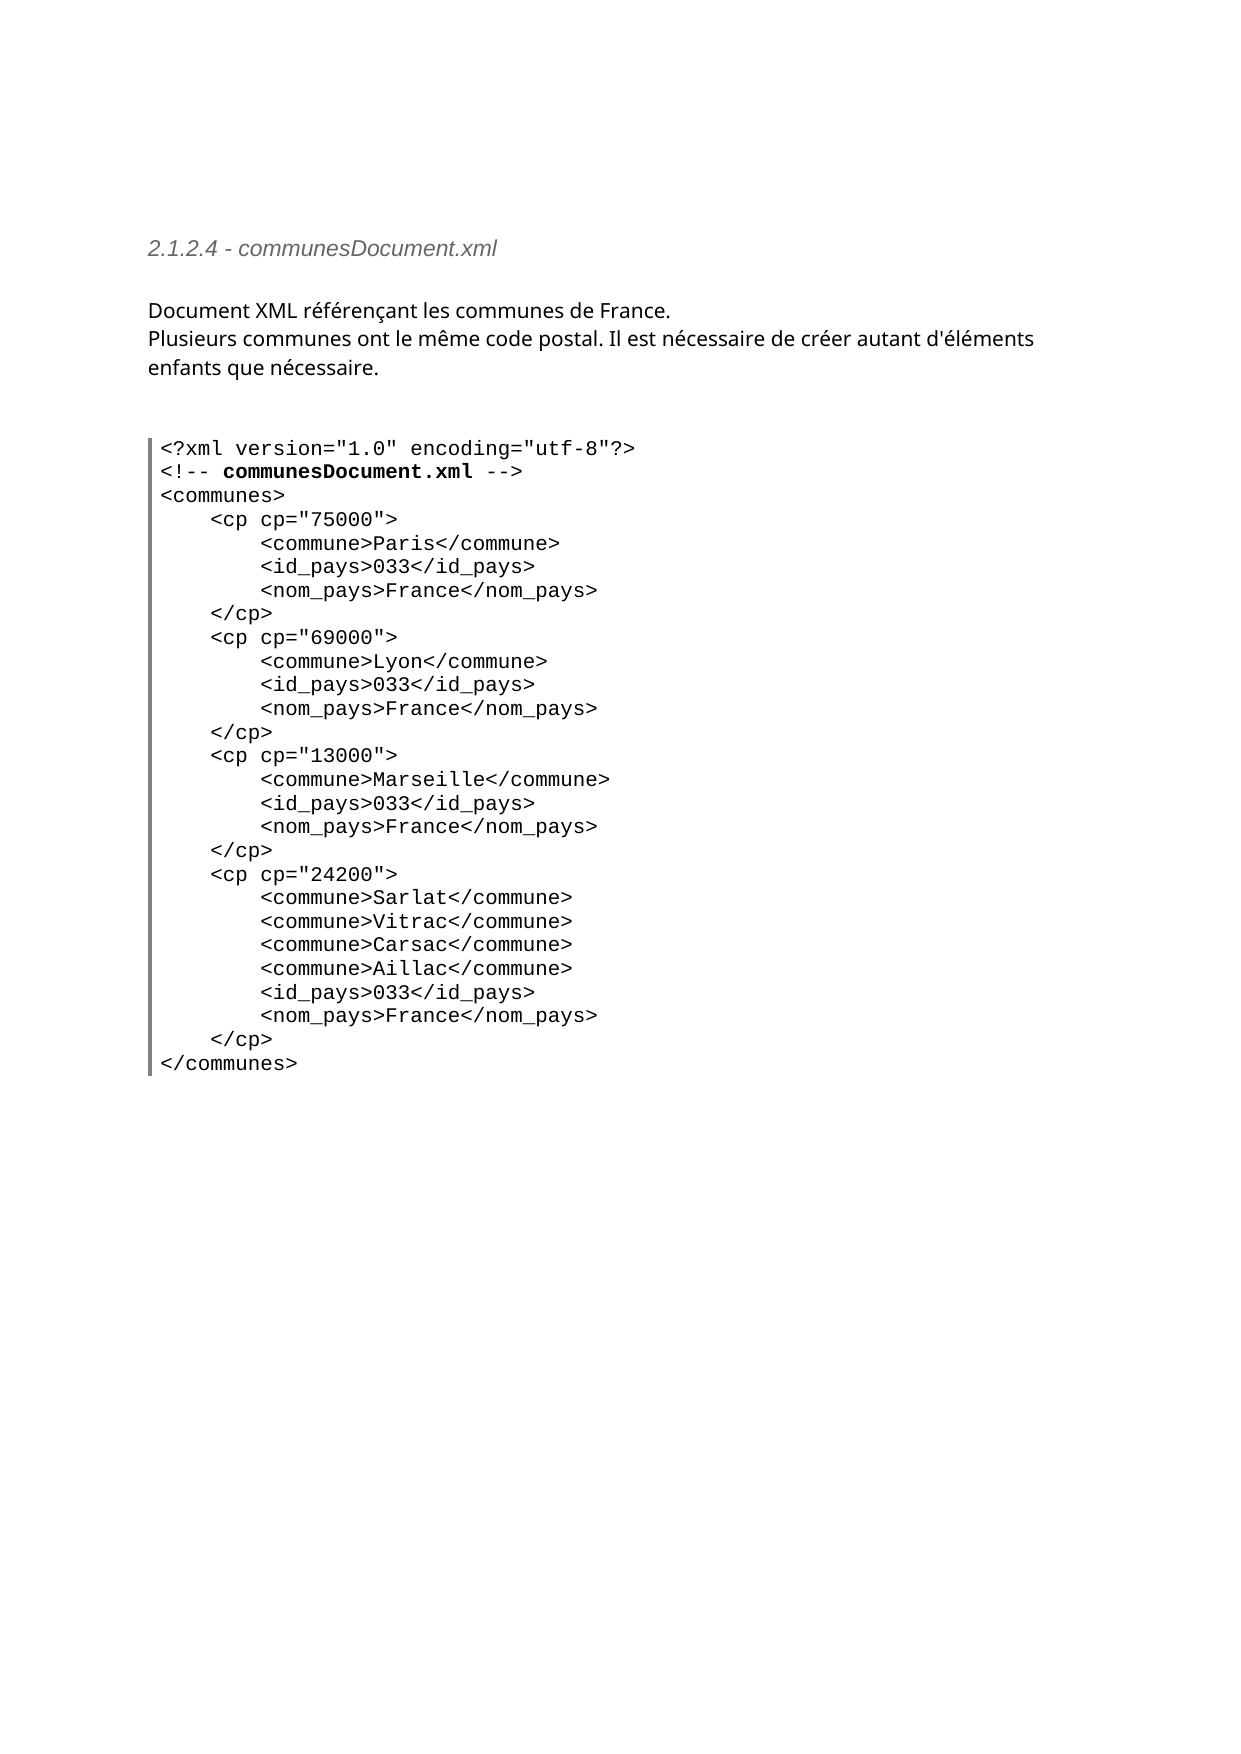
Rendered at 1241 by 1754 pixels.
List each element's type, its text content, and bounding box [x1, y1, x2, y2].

text Plusieurs communes ont le même code postal. Il est nécessaire de créer autant d'éléments enfants que nécessaire. [148, 324, 1092, 381]
text <commune>Lyon</commune> [152, 651, 1092, 674]
text <id_pays>033</id_pays> [152, 793, 1092, 816]
text <nom_pays>France</nom_pays> [152, 1005, 1092, 1029]
text <!-- communesDocument.xml --> [152, 462, 1092, 485]
text <nom_pays>France</nom_pays> [152, 816, 1092, 840]
text <commune>Vitrac</commune> [152, 911, 1092, 934]
text <commune>Sarlat</commune> [152, 887, 1092, 911]
text <commune>Paris</commune> [152, 532, 1092, 556]
text <nom_pays>France</nom_pays> [152, 698, 1092, 722]
text <commune>Aillac</commune> [152, 958, 1092, 982]
text <id_pays>033</id_pays> [152, 556, 1092, 580]
text <id_pays>033</id_pays> [152, 674, 1092, 698]
text <cp cp="24200"> [152, 863, 1092, 887]
text </cp> [152, 603, 1092, 627]
text <?xml version="1.0" encoding="utf-8"?> [152, 438, 1092, 462]
text <commune>Marseille</commune> [152, 769, 1092, 793]
text <id_pays>033</id_pays> [152, 982, 1092, 1005]
text <commune>Carsac</commune> [152, 934, 1092, 958]
subtitle - communesDocument.xml [148, 235, 1092, 261]
text <cp cp="69000"> [152, 627, 1092, 651]
text <communes> [152, 485, 1092, 509]
text </cp> [152, 1029, 1092, 1053]
text </cp> [152, 722, 1092, 745]
text <nom_pays>France</nom_pays> [152, 580, 1092, 603]
text Document XML référençant les communes de France. [148, 296, 1092, 324]
text <cp cp="75000"> [152, 509, 1092, 532]
text </communes> [152, 1053, 1092, 1076]
text <cp cp="13000"> [152, 745, 1092, 769]
text </cp> [152, 840, 1092, 863]
